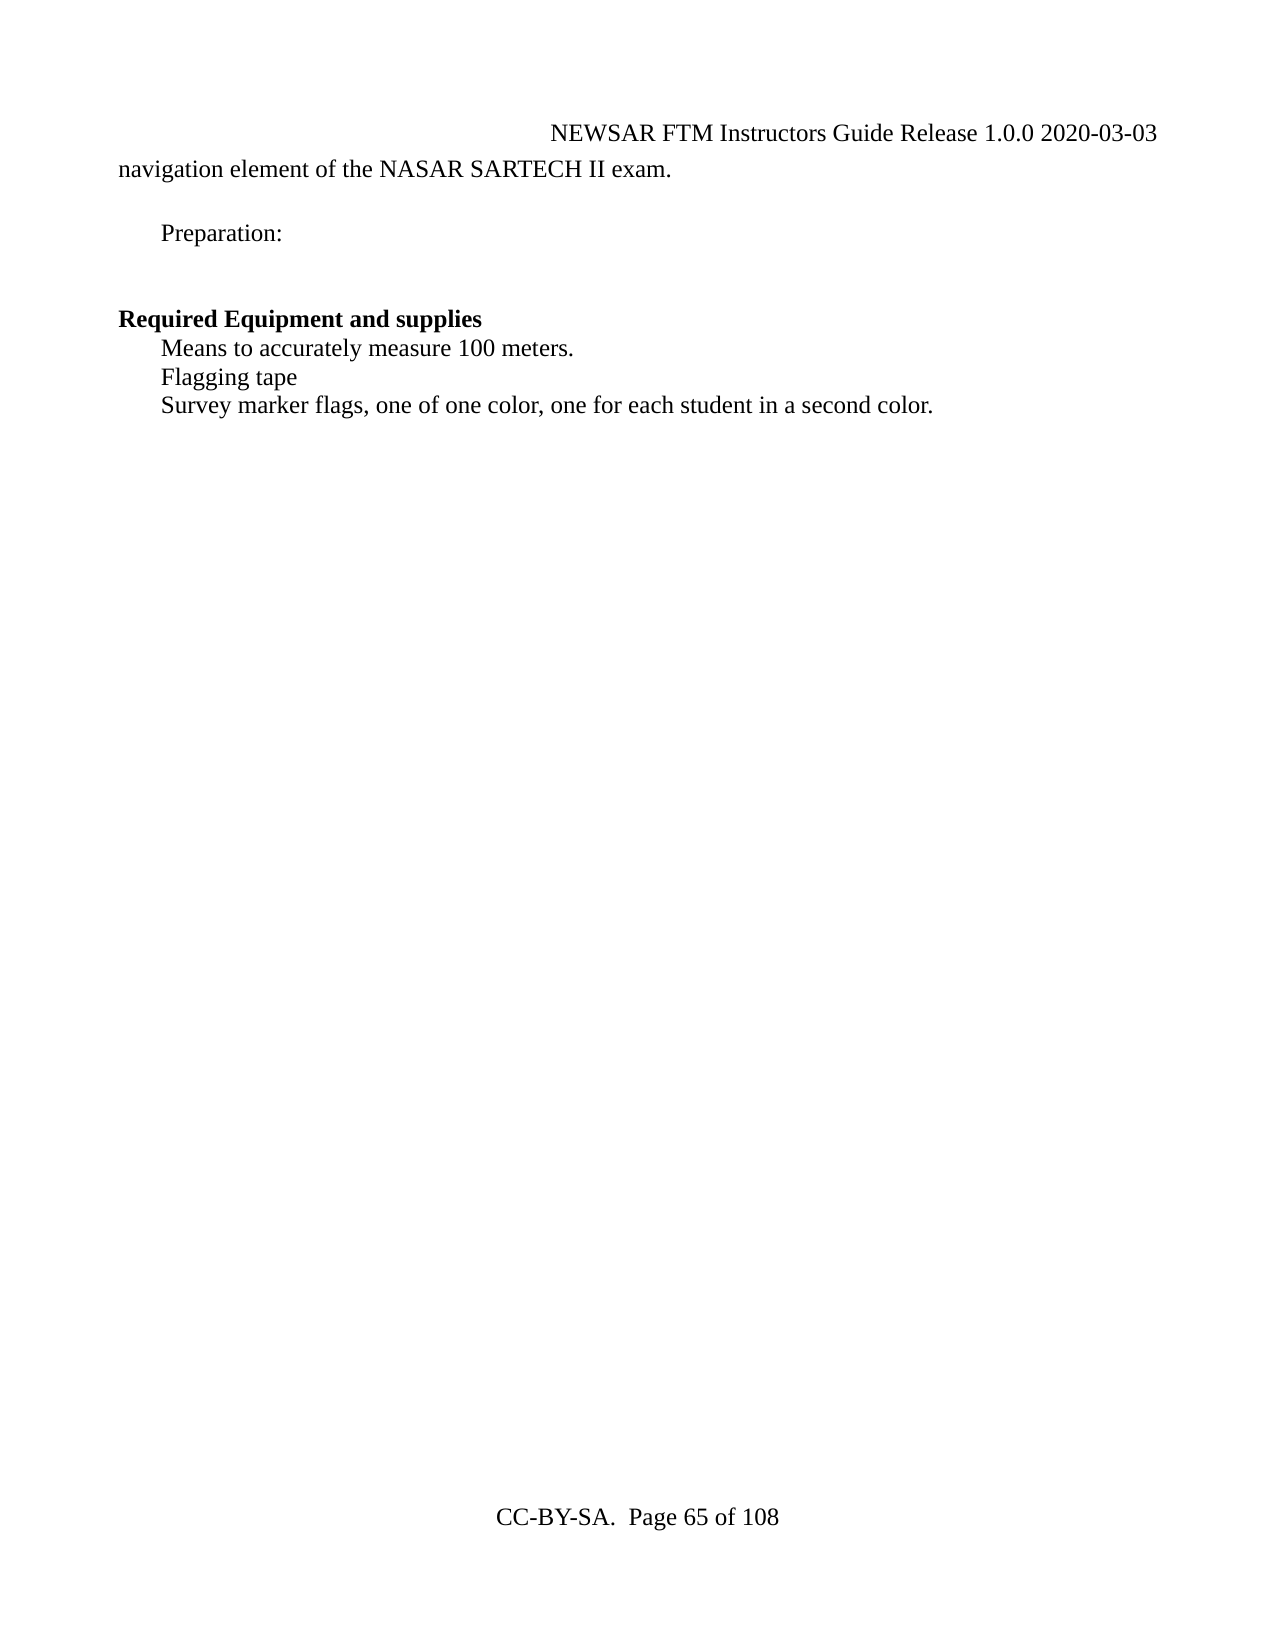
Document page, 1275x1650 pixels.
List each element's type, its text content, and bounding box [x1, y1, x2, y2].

text Preparation: [118, 218, 1157, 247]
text Required Equipment and supplies [118, 304, 1157, 333]
text Means to accurately measure 100 meters. [118, 333, 1157, 362]
text Flagging tape [118, 362, 1157, 390]
text navigation element of the NASAR SARTECH II exam. [118, 154, 1157, 183]
text Survey marker flags, one of one color, one for each student in a second color. [118, 390, 1157, 419]
